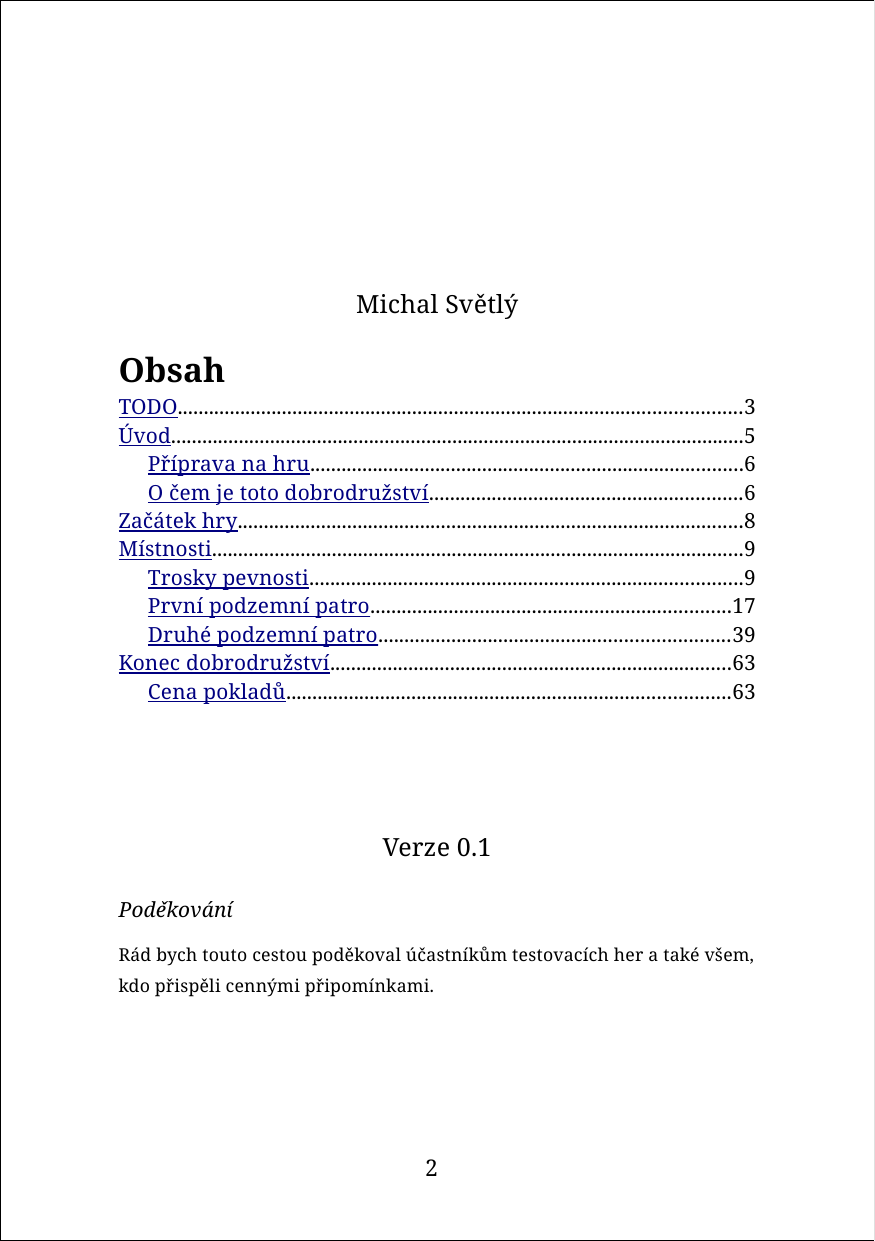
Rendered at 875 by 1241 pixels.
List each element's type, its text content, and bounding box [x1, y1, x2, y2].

text Místnosti 9 [118, 534, 756, 563]
text Druhé podzemní patro 39 [148, 620, 756, 648]
text Trosky pevnosti 9 [148, 563, 756, 591]
text TODO 3 [118, 392, 756, 421]
text Cena pokladů 63 [148, 677, 756, 705]
subtitle Obsah [118, 347, 756, 392]
text Konec dobrodružství 63 [118, 648, 756, 677]
text O čem je toto dobrodružství 6 [148, 478, 756, 506]
text Poděkování [118, 896, 756, 924]
text Michal Světlý [118, 287, 756, 321]
text Úvod 5 [118, 421, 756, 449]
text Rád bych touto cestou poděkoval účastníkům testovacích her a také všem, kdo přispěli cennými připomínkami. [118, 943, 756, 997]
text První podzemní patro 17 [148, 591, 756, 620]
text Verze 0.1 [118, 829, 756, 863]
text Začátek hry 8 [118, 506, 756, 534]
text Příprava na hru 6 [148, 449, 756, 478]
